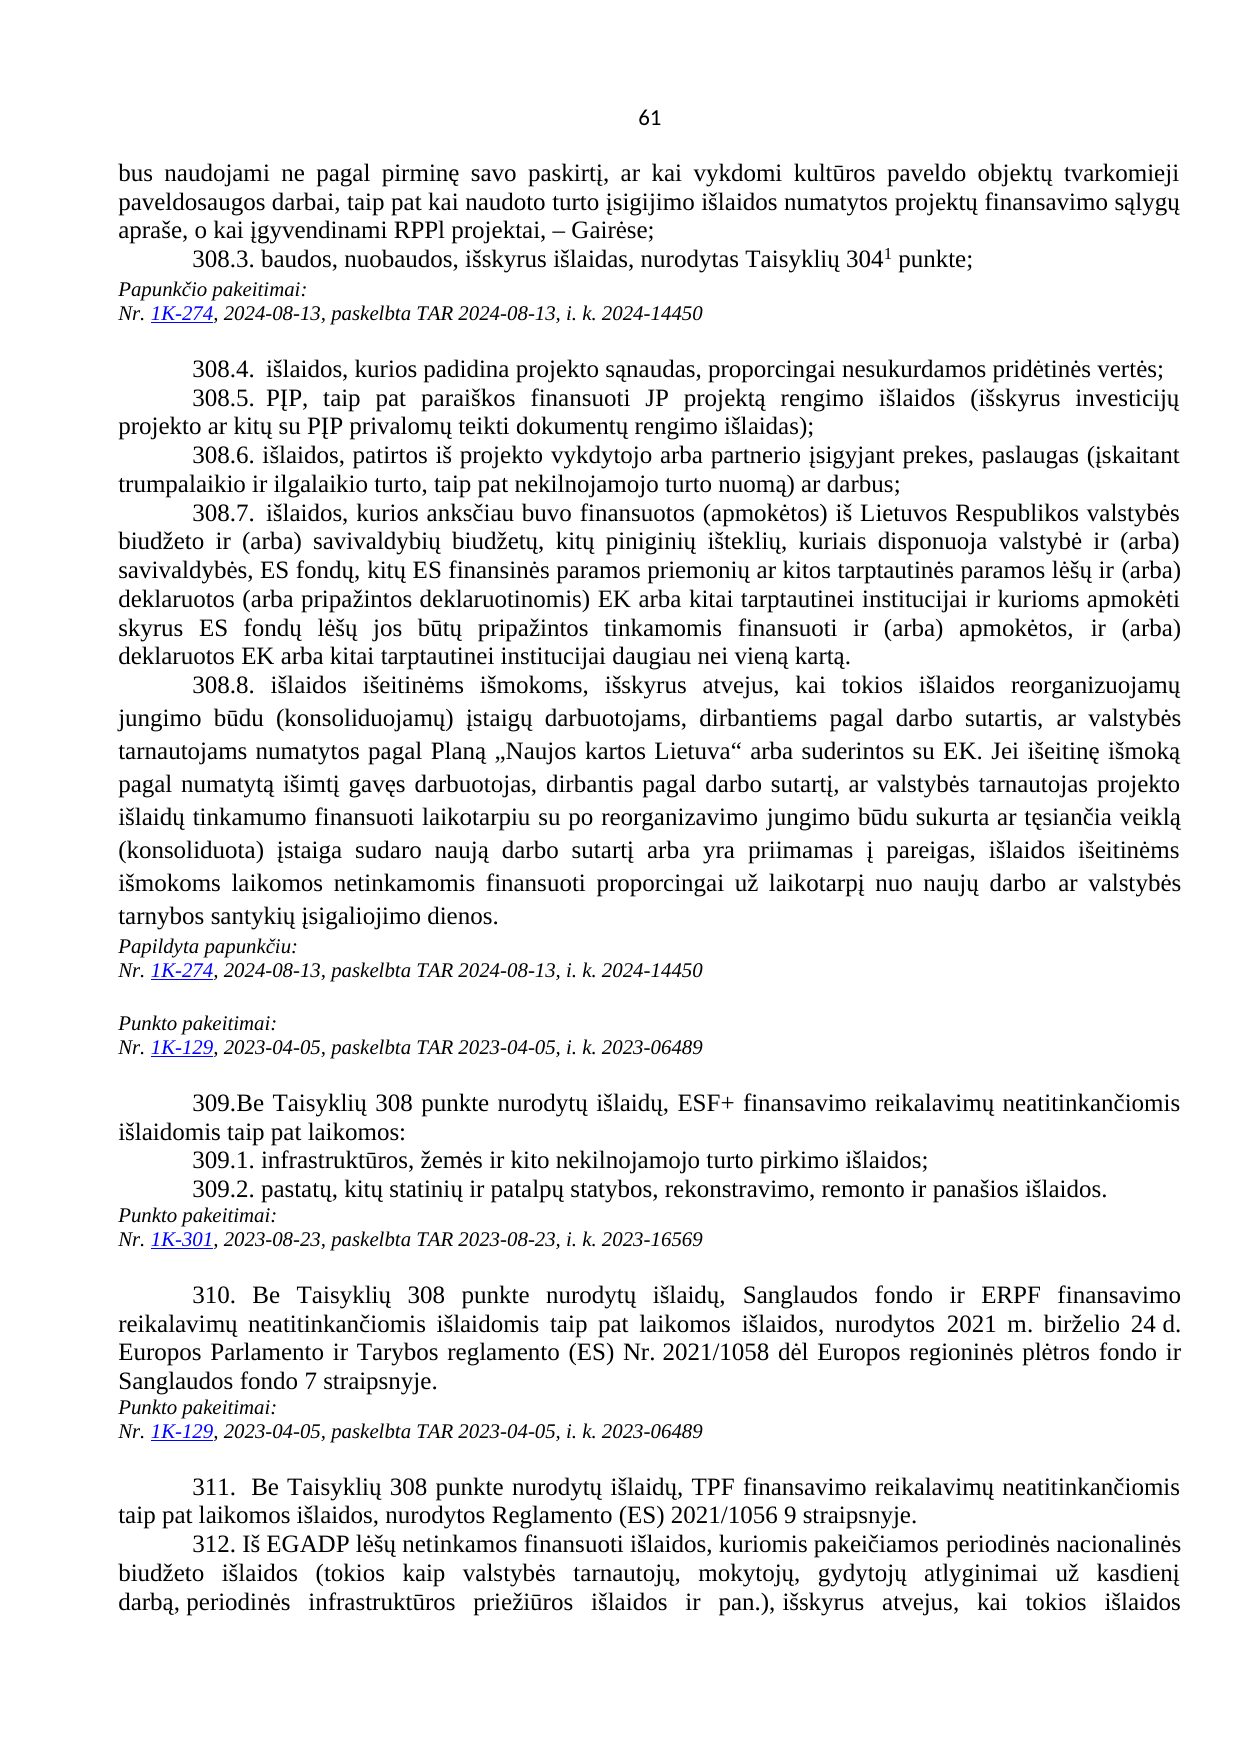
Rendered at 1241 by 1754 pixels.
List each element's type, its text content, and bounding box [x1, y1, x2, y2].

text Nr. 1K-274, 2024-08-13, paskelbta TAR 2024-08-13, i. k. 2024-14450 [118, 301, 1181, 325]
text 308.6. išlaidos, patirtos iš projekto vykdytojo arba partnerio įsigyjant prekes, paslaugas (įskaitant trumpalaikio ir ilgalaikio turto, taip pat nekilnojamojo turto nuomą) ar darbus; [118, 440, 1181, 498]
text Nr. 1K-129, 2023-04-05, paskelbta TAR 2023-04-05, i. k. 2023-06489 [118, 1419, 1181, 1443]
text 311. Be Taisyklių 308 punkte nurodytų išlaidų, TPF finansavimo reikalavimų neatitinkančiomis taip pat laikomos išlaidos, nurodytos Reglamento (ES) 2021/1056 9 straipsnyje. [118, 1472, 1181, 1529]
text 309.2. pastatų, kitų statinių ir patalpų statybos, rekonstravimo, remonto ir panašios išlaidos. [118, 1174, 1181, 1203]
text Papildyta papunkčiu: [118, 934, 1181, 958]
text bus naudojami ne pagal pirminę savo paskirtį, ar kai vykdomi kultūros paveldo objektų tvarkomieji paveldosaugos darbai, taip pat kai naudoto turto įsigijimo išlaidos numatytos projektų finansavimo sąlygų apraše, o kai įgyvendinami RPPl projektai, – Gairėse; [118, 158, 1181, 244]
text 312. Iš EGADP lėšų netinkamos finansuoti išlaidos, kuriomis pakeičiamos periodinės nacionalinės biudžeto išlaidos (tokios kaip valstybės tarnautojų, mokytojų, gydytojų atlyginimai už kasdienį darbą, periodinės infrastruktūros priežiūros išlaidos ir pan.), išskyrus atvejus, kai tokios išlaidos [118, 1529, 1181, 1616]
text 309. Be Taisyklių 308 punkte nurodytų išlaidų, ESF+ finansavimo reikalavimų neatitinkančiomis išlaidomis taip pat laikomos: [118, 1088, 1181, 1146]
text Punkto pakeitimai: [118, 1395, 1181, 1419]
text 308.5. PĮP, taip pat paraiškos finansuoti JP projektą rengimo išlaidos (išskyrus investicijų projekto ar kitų su PĮP privalomų teikti dokumentų rengimo išlaidas); [118, 383, 1181, 440]
text Punkto pakeitimai: [118, 1011, 1181, 1035]
text Nr. 1K-274, 2024-08-13, paskelbta TAR 2024-08-13, i. k. 2024-14450 [118, 958, 1181, 982]
text 308.7. išlaidos, kurios anksčiau buvo finansuotos (apmokėtos) iš Lietuvos Respublikos valstybės biudžeto ir (arba) savivaldybių biudžetų, kitų piniginių išteklių, kuriais disponuoja valstybė ir (arba) savivaldybės, ES fondų, kitų ES finansinės paramos priemonių ar kitos tarptautinės paramos lėšų ir (arba) deklaruotos (arba pripažintos deklaruotinomis) EK arba kitai tarptautinei institucijai ir kurioms apmokėti skyrus ES fondų lėšų jos būtų pripažintos tinkamomis finansuoti ir (arba) apmokėtos, ir (arba) deklaruotos EK arba kitai tarptautinei institucijai daugiau nei vieną kartą. [118, 498, 1181, 670]
text Papunkčio pakeitimai: [118, 277, 1181, 301]
text 308.8. išlaidos išeitinėms išmokoms, išskyrus atvejus, kai tokios išlaidos reorganizuojamų jungimo būdu (konsoliduojamų) įstaigų darbuotojams, dirbantiems pagal darbo sutartis, ar valstybės tarnautojams numatytos pagal Planą „Naujos kartos Lietuva“ arba suderintos su EK. Jei išeitinę išmoką pagal numatytą išimtį gavęs darbuotojas, dirbantis pagal darbo sutartį, ar valstybės tarnautojas projekto išlaidų tinkamumo finansuoti laikotarpiu su po reorganizavimo jungimo būdu sukurta ar tęsiančia veiklą (konsoliduota) įstaiga sudaro naują darbo sutartį arba yra priimamas į pareigas, išlaidos išeitinėms išmokoms laikomos netinkamomis finansuoti proporcingai už laikotarpį nuo naujų darbo ar valstybės tarnybos santykių įsigaliojimo dienos. [118, 670, 1181, 930]
text 310. Be Taisyklių 308 punkte nurodytų išlaidų, Sanglaudos fondo ir ERPF finansavimo reikalavimų neatitinkančiomis išlaidomis taip pat laikomos išlaidos, nurodytos 2021 m. birželio 24 d. Europos Parlamento ir Tarybos reglamento (ES) Nr. 2021/1058 dėl Europos regioninės plėtros fondo ir Sanglaudos fondo 7 straipsnyje. [118, 1280, 1181, 1395]
text 308.4. išlaidos, kurios padidina projekto sąnaudas, proporcingai nesukurdamos pridėtinės vertės; [118, 354, 1181, 383]
text Punkto pakeitimai: [118, 1203, 1181, 1227]
text 308.3. baudos, nuobaudos, išskyrus išlaidas, nurodytas Taisyklių 3041 punkte; [118, 244, 1181, 273]
text 309.1. infrastruktūros, žemės ir kito nekilnojamojo turto pirkimo išlaidos; [118, 1146, 1181, 1174]
text Nr. 1K-129, 2023-04-05, paskelbta TAR 2023-04-05, i. k. 2023-06489 [118, 1035, 1181, 1059]
text Nr. 1K-301, 2023-08-23, paskelbta TAR 2023-08-23, i. k. 2023-16569 [118, 1227, 1181, 1251]
